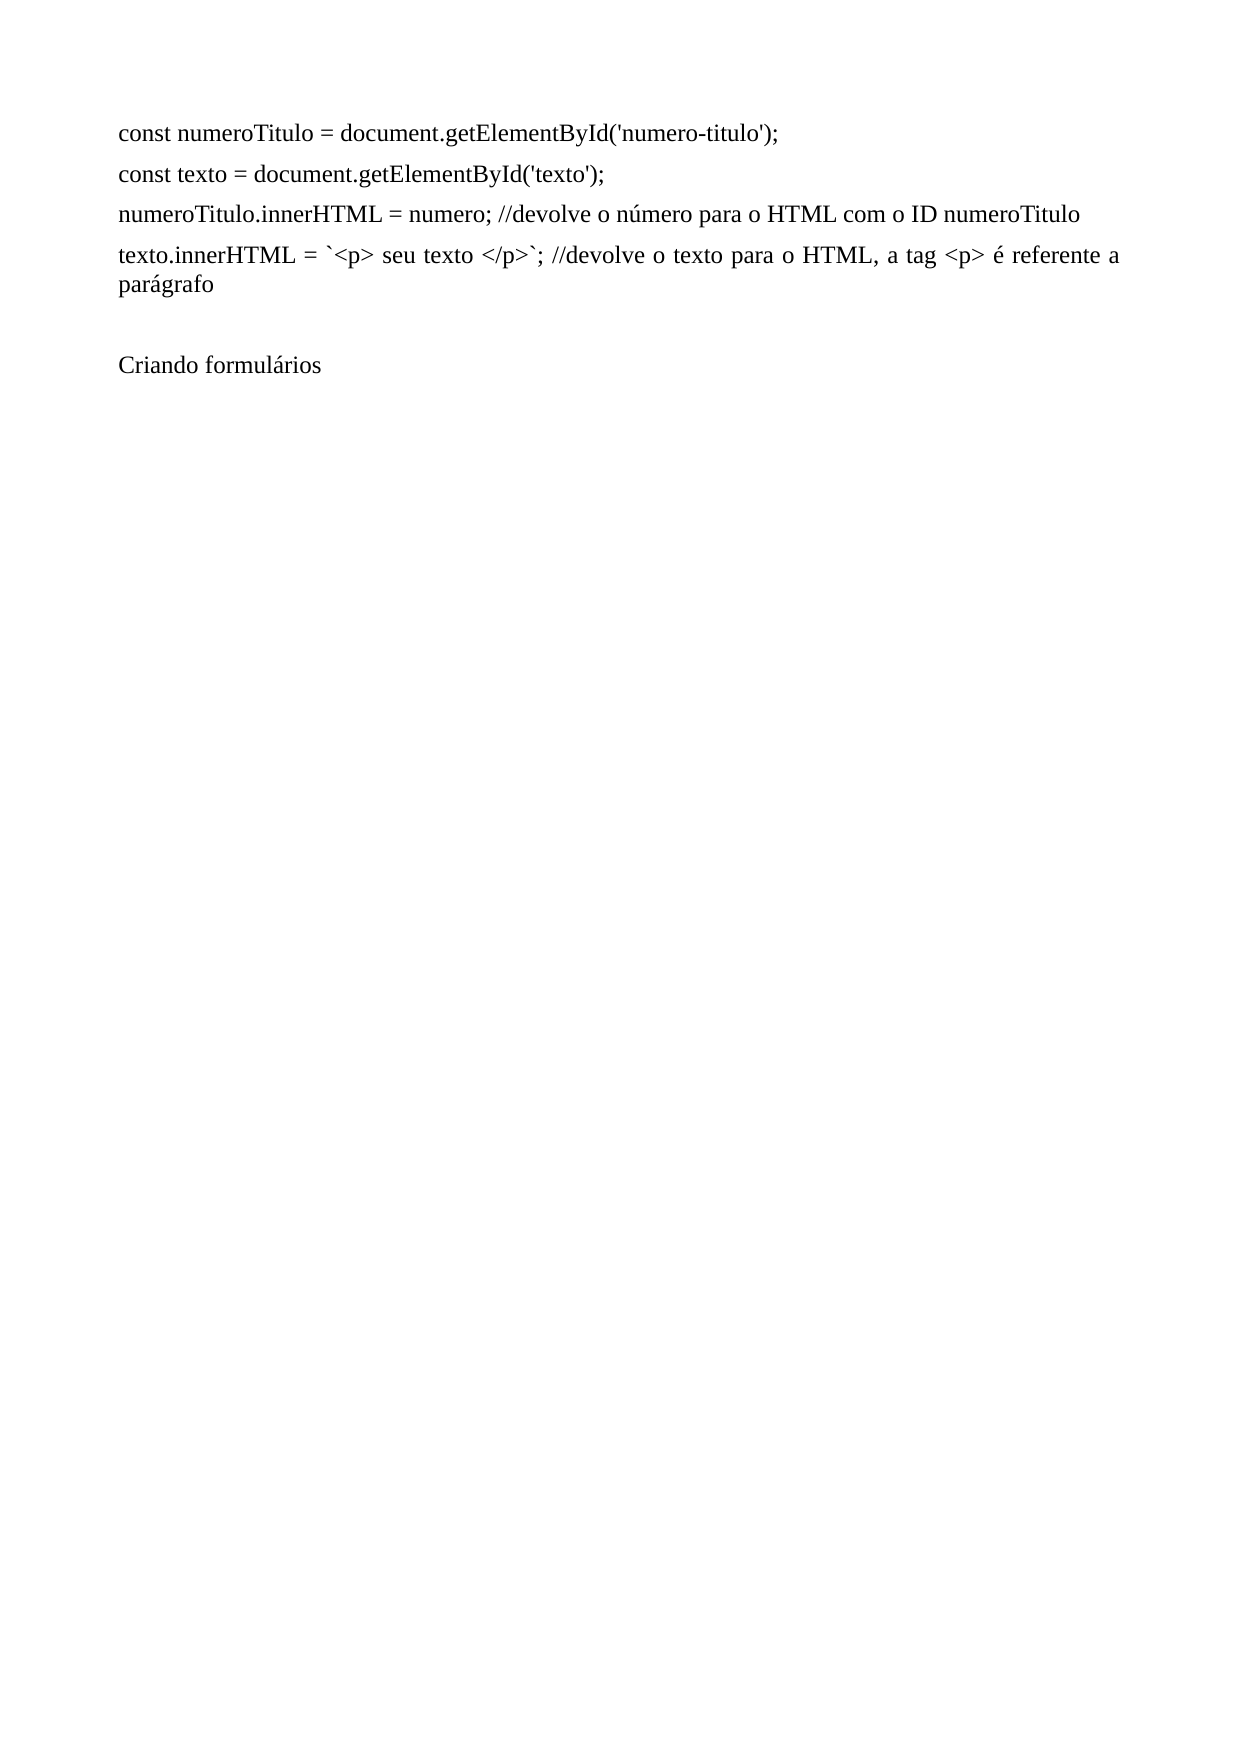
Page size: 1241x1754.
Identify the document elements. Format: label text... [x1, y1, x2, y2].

text const numeroTitulo = document.getElementById('numero-titulo'); [118, 118, 1122, 147]
text numeroTitulo.innerHTML = numero; //devolve o número para o HTML com o ID numeroTitulo [118, 199, 1122, 228]
text Criando formulários [118, 350, 1122, 379]
text texto.innerHTML = `<p> seu texto </p>`; //devolve o texto para o HTML, a tag <p> é referente a parágrafo [118, 240, 1122, 297]
text const texto = document.getElementById('texto'); [118, 159, 1122, 187]
